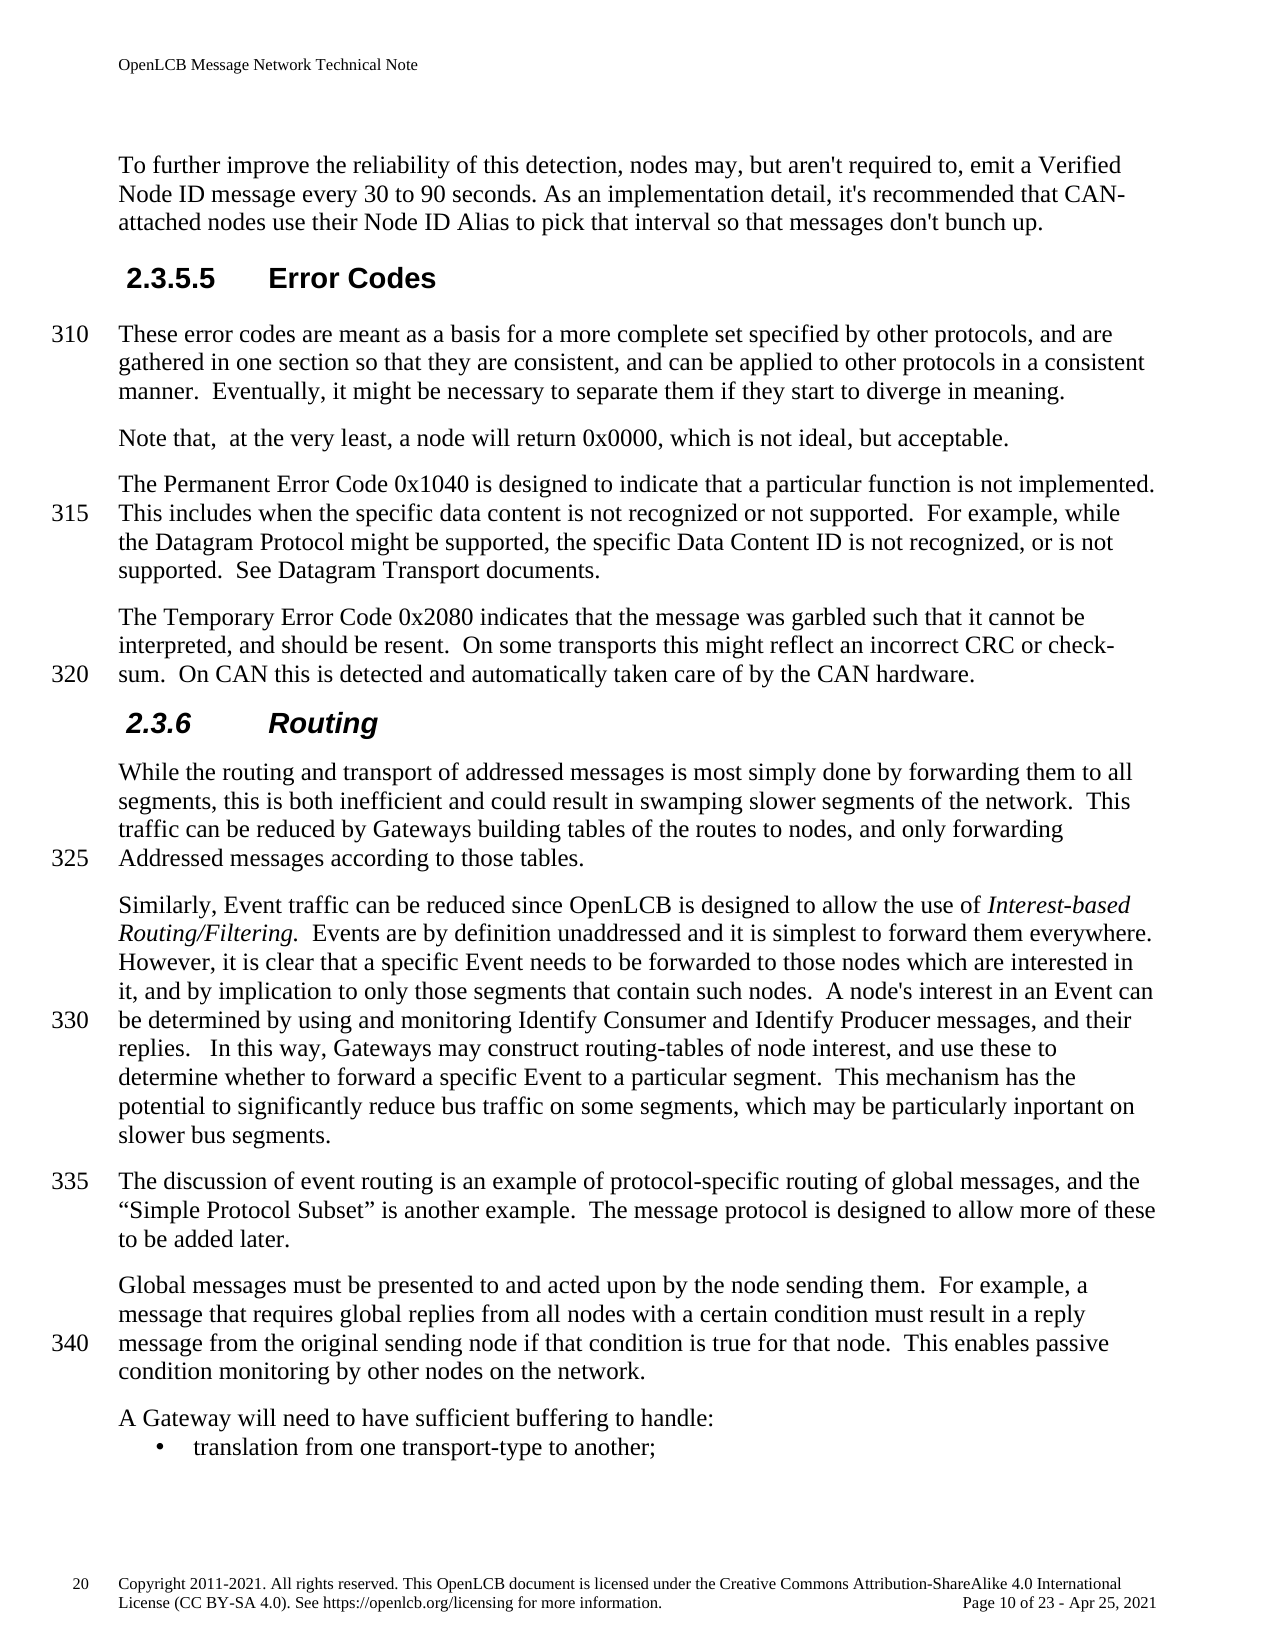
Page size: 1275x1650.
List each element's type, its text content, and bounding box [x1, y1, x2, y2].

text These error codes are meant as a basis for a more complete set specified by other protocols, and are gathered in one section so that they are consistent, and can be applied to other protocols in a consistent manner. Eventually, it might be necessary to separate them if they start to diverge in meaning. [118, 319, 1157, 405]
subtitle Error Codes [118, 261, 1157, 294]
text A Gateway will need to have sufficient buffering to handle: [118, 1403, 1157, 1432]
text While the routing and transport of addressed messages is most simply done by forwarding them to all segments, this is both inefficient and could result in swamping slower segments of the network. This traffic can be reduced by Gateways building tables of the routes to nodes, and only forwarding Addressed messages according to those tables. [118, 757, 1157, 872]
text Global messages must be presented to and acted upon by the node sending them. For example, a message that requires global replies from all nodes with a certain condition must result in a reply message from the original sending node if that condition is true for that node. This enables passive condition monitoring by other nodes on the network. [118, 1270, 1157, 1385]
text Note that, at the very least, a node will return 0x0000, which is not ideal, but acceptable. [118, 423, 1157, 451]
subtitle Routing [118, 706, 1157, 739]
text The Permanent Error Code 0x1040 is designed to indicate that a particular function is not implemented. This includes when the specific data content is not recognized or not supported. For example, while the Datagram Protocol might be supported, the specific Data Content ID is not recognized, or is not supported. See Datagram Transport documents. [118, 469, 1157, 584]
list translation from one transport-type to another; [156, 1432, 1157, 1460]
text To further improve the reliability of this detection, nodes may, but aren't required to, emit a Verified Node ID message every 30 to 90 seconds. As an implementation detail, it's recommended that CAN-attached nodes use their Node ID Alias to pick that interval so that messages don't bunch up. [118, 150, 1157, 236]
text Similarly, Event traffic can be reduced since OpenLCB is designed to allow the use of Interest-based Routing/Filtering. Events are by definition unaddressed and it is simplest to forward them everywhere. However, it is clear that a specific Event needs to be forwarded to those nodes which are interested in it, and by implication to only those segments that contain such nodes. A node's interest in an Event can be determined by using and monitoring Identify Consumer and Identify Producer messages, and their replies. In this way, Gateways may construct routing-tables of node interest, and use these to determine whether to forward a specific Event to a particular segment. This mechanism has the potential to significantly reduce bus traffic on some segments, which may be particularly inportant on slower bus segments. [118, 890, 1157, 1148]
text The Temporary Error Code 0x2080 indicates that the message was garbled such that it cannot be interpreted, and should be resent. On some transports this might reflect an incorrect CRC or check-sum. On CAN this is detected and automatically taken care of by the CAN hardware. [118, 602, 1157, 688]
text The discussion of event routing is an example of protocol-specific routing of global messages, and the “Simple Protocol Subset” is another example. The message protocol is designed to allow more of these to be added later. [118, 1166, 1157, 1252]
